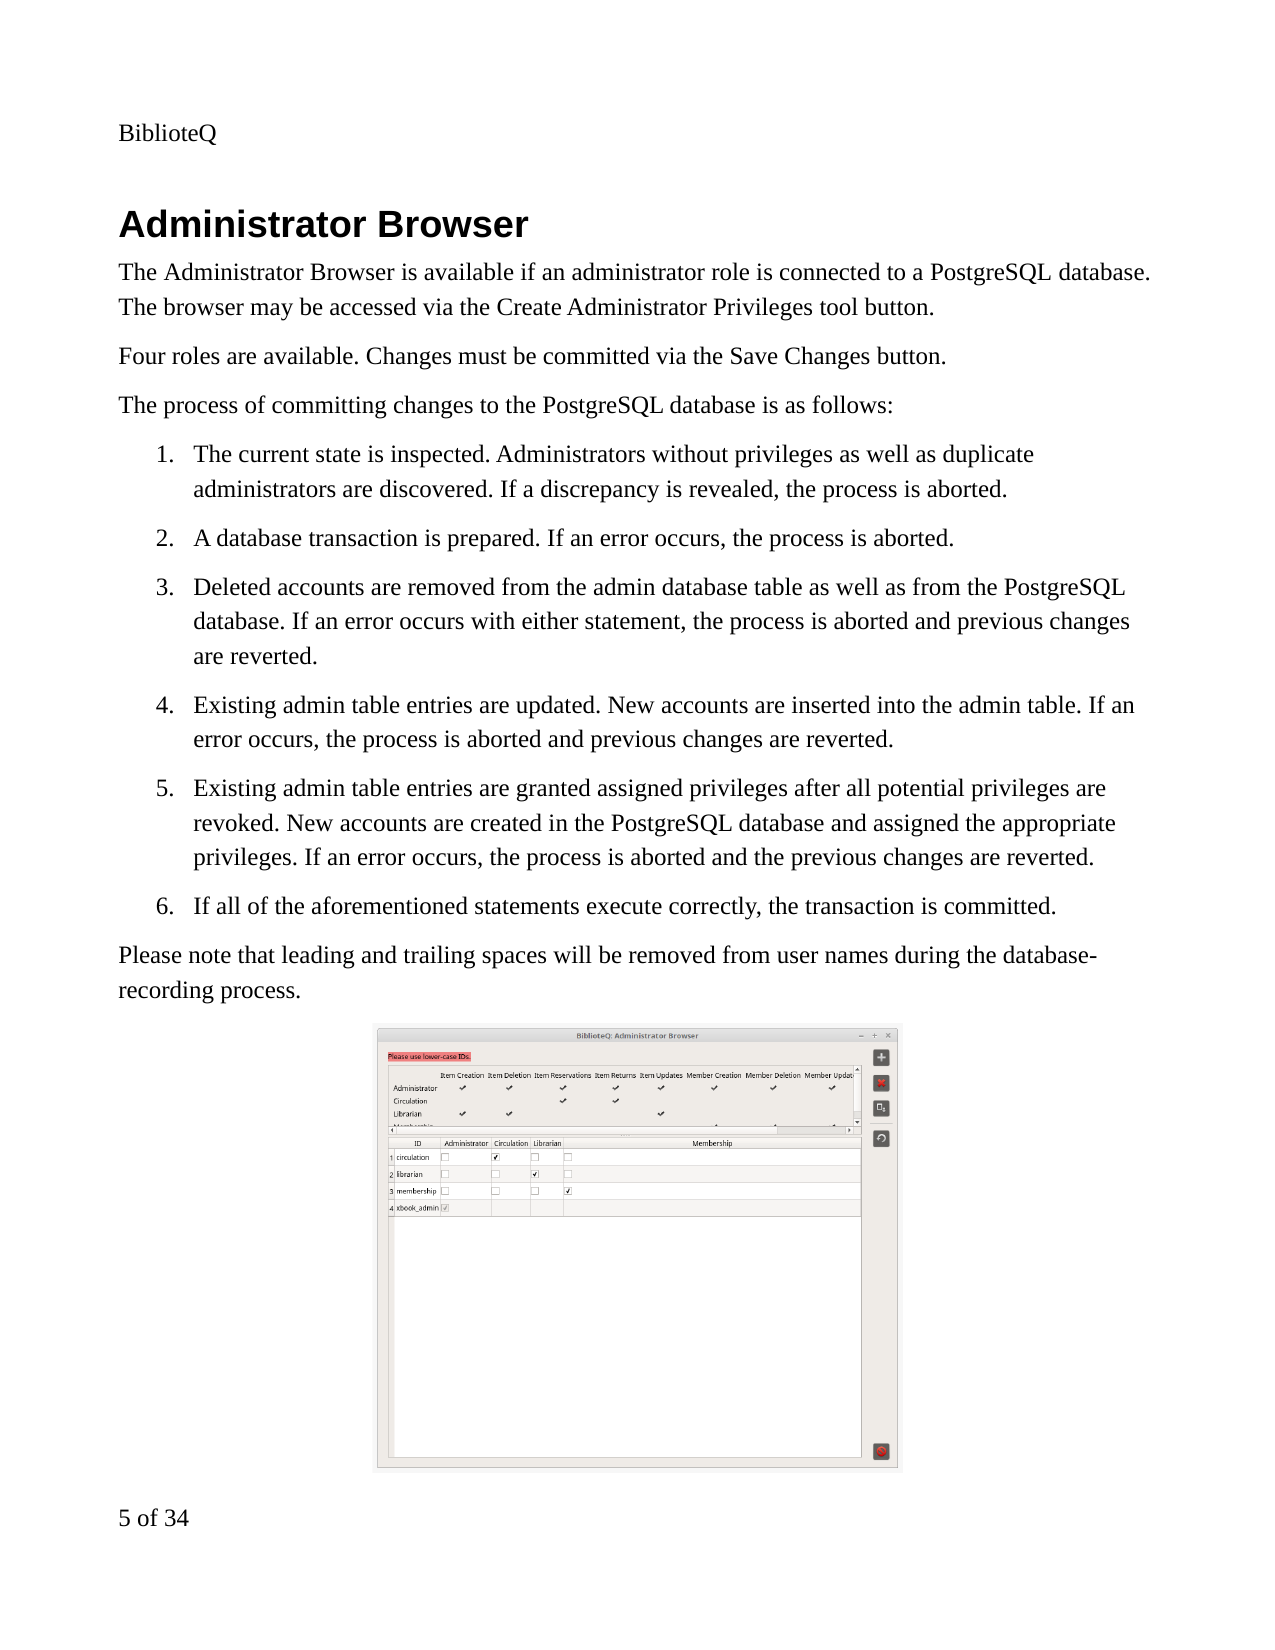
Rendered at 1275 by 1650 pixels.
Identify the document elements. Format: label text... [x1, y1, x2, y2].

list The current state is inspected. Administrators without privileges as well as duplicate administrators are discovered. If a discrepancy is revealed, the process is aborted. [156, 439, 1157, 502]
list If all of the aforementioned statements execute correctly, the transaction is committed. [156, 891, 1157, 920]
list Deleted accounts are removed from the admin database table as well as from the PostgreSQL database. If an error occurs with either statement, the process is aborted and previous changes are reverted. [156, 572, 1157, 669]
text The Administrator Browser is available if an administrator role is connected to a PostgreSQL database. The browser may be accessed via the Create Administrator Privileges tool button. [118, 257, 1157, 321]
subtitle Administrator Browser [118, 201, 1157, 245]
list Existing admin table entries are granted assigned privileges after all potential privileges are revoked. New accounts are created in the PostgreSQL database and assigned the appropriate privileges. If an error occurs, the process is aborted and the previous changes are reverted. [156, 773, 1157, 871]
picture [372, 1023, 903, 1473]
list A database transaction is prepared. If an error occurs, the process is aborted. [156, 523, 1157, 551]
text The process of committing changes to the PostgreSQL database is as follows: [118, 390, 1157, 419]
text Four roles are available. Changes must be committed via the Save Changes button. [118, 341, 1157, 370]
text Please note that leading and trailing spaces will be removed from user names during the database-recording process. [118, 940, 1157, 1004]
list Existing admin table entries are updated. New accounts are inserted into the admin table. If an error occurs, the process is aborted and previous changes are reverted. [156, 690, 1157, 753]
